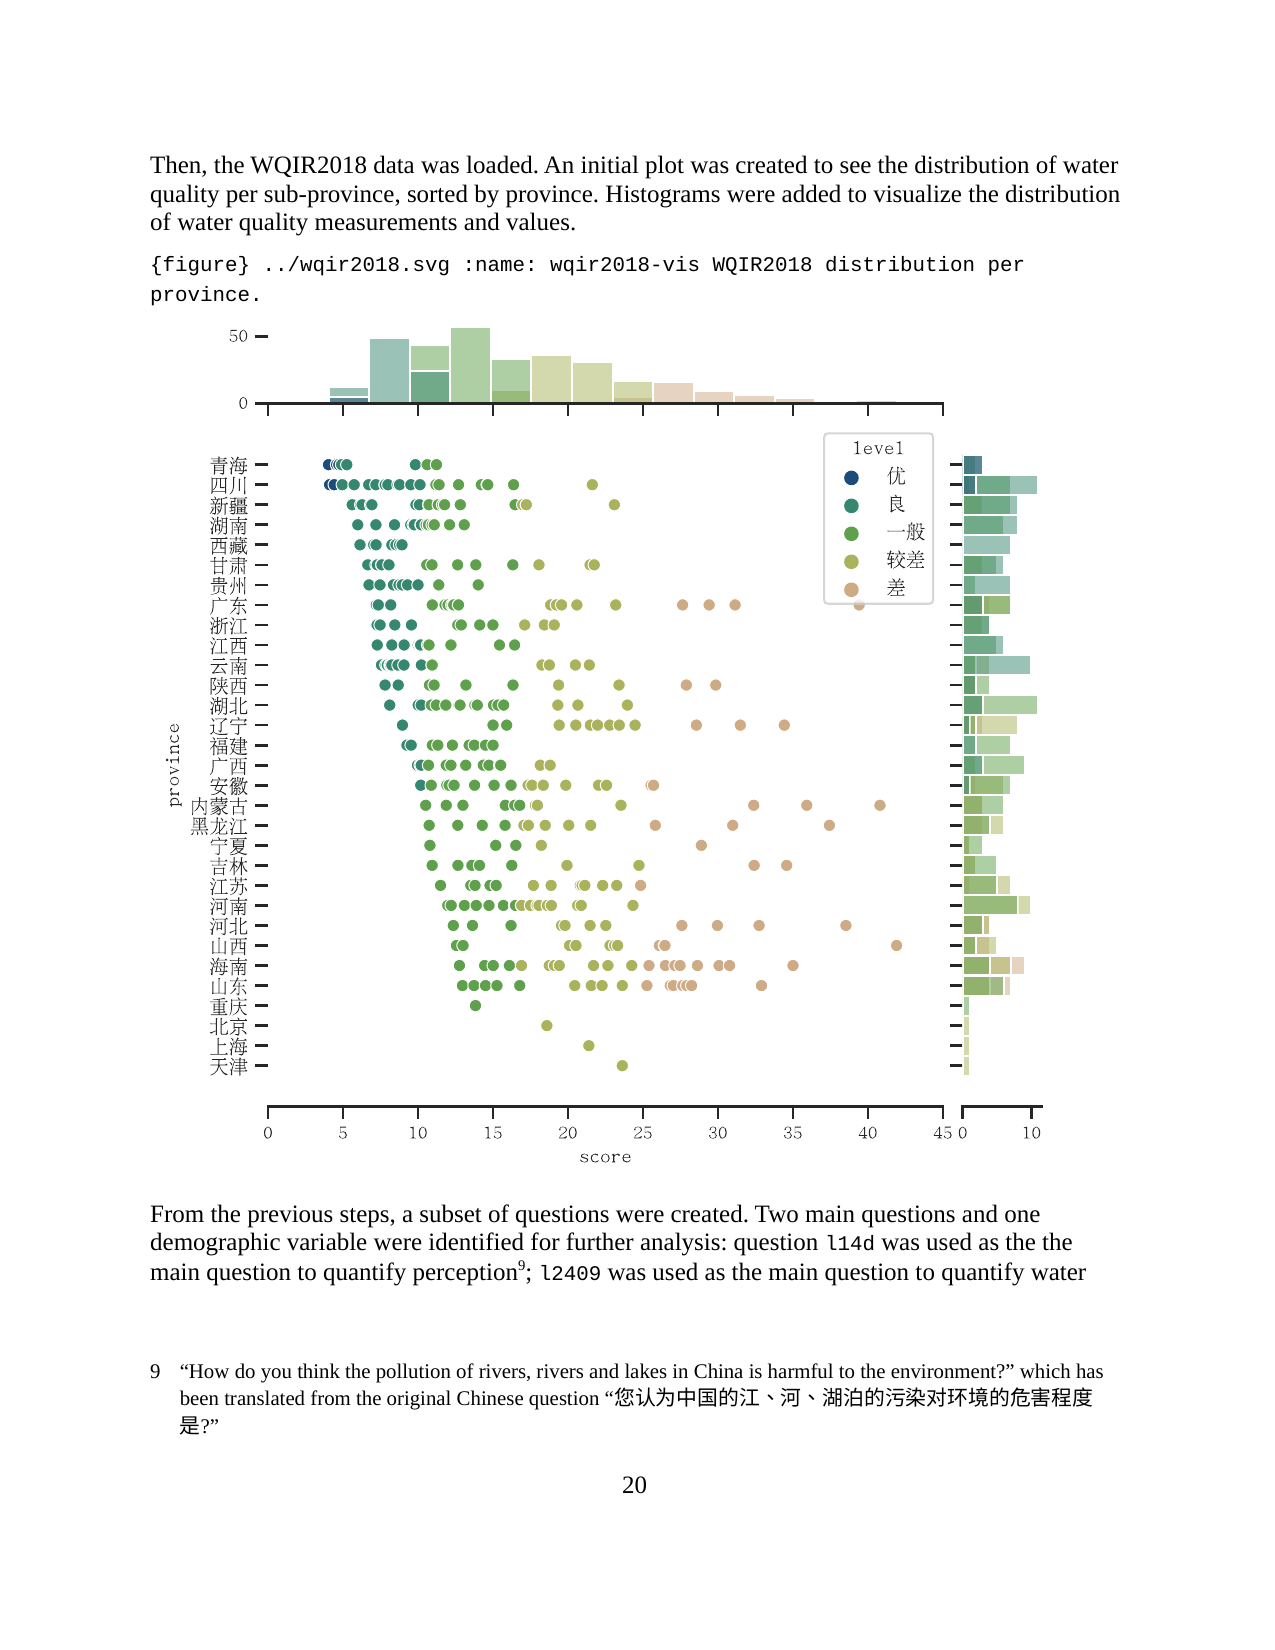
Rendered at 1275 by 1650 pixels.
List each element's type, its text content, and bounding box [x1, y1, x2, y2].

text “How do you think the pollution of rivers, rivers and lakes in China is harmful to the environment?” which has been translated from the original Chinese question “您认为中国的江、河、湖泊的污染对环境的危害程度是?” [150, 1359, 1125, 1440]
text From the previous steps, a subset of questions were created. Two main questions and one demographic variable were identified for further analysis: question l14d was used as the the main question to quantify perception; l2409 was used as the main question to quantify water [150, 1199, 1125, 1287]
text Then, the WQIR2018 data was loaded. An initial plot was created to see the distribution of water quality per sub-province, sorted by province. Histograms were added to visualize the distribution of water quality measurements and values. [150, 150, 1125, 236]
text {figure} ../wqir2018.svg :name: wqir2018-vis WQIR2018 distribution per province. [150, 254, 1125, 1181]
